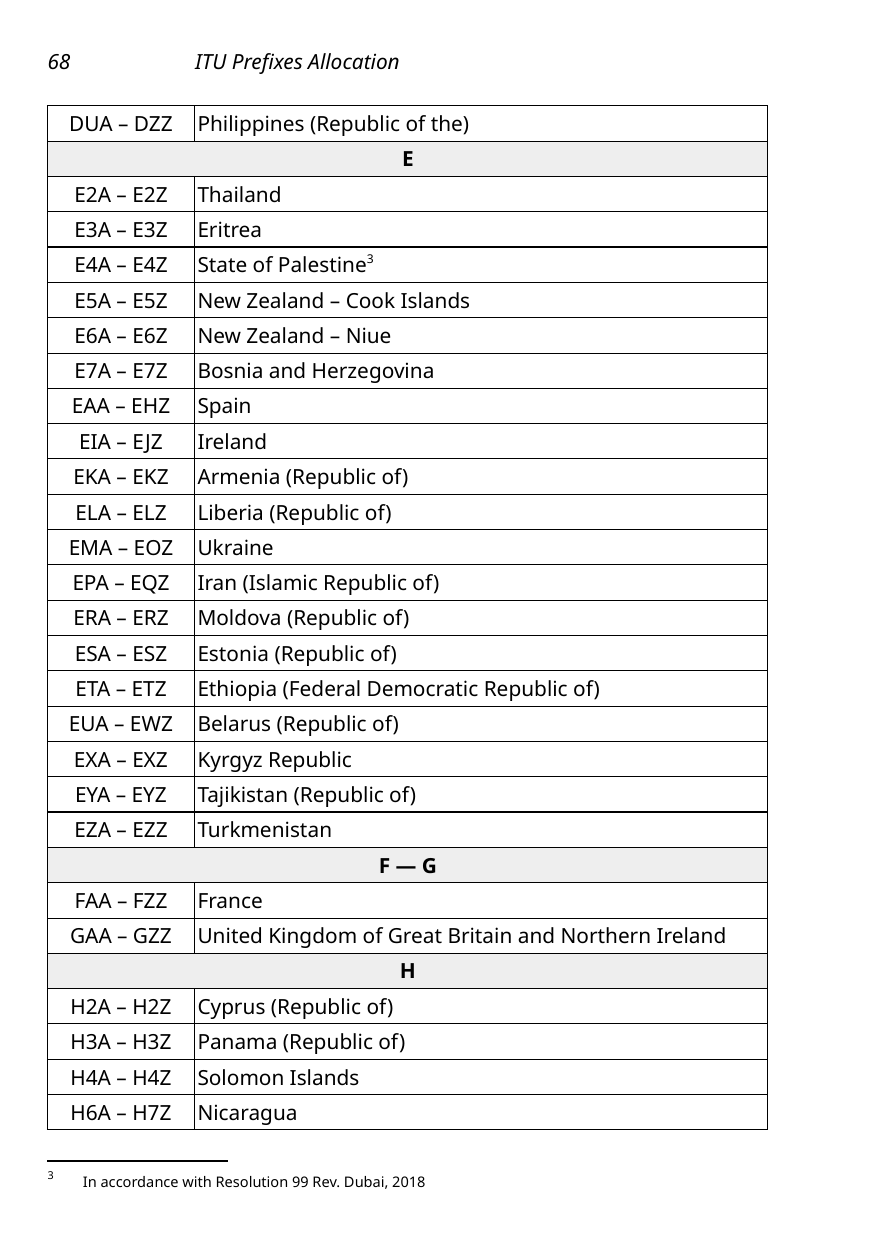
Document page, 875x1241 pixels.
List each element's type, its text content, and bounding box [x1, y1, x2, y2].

table_cell E3A – E3Z [48, 212, 194, 246]
table_cell Kyrgyz Republic [195, 742, 767, 776]
table_cell EKA – EKZ [48, 459, 194, 494]
table_cell EAA – EHZ [48, 389, 194, 423]
table_cell State of Palestine [195, 248, 767, 282]
table_cell EYA – EYZ [48, 777, 194, 811]
table_cell Ethiopia (Federal Democratic Republic of) [195, 671, 767, 706]
table_cell EXA – EXZ [48, 742, 194, 776]
table_cell H2A – H2Z [48, 989, 194, 1023]
table_cell FAA – FZZ [48, 883, 194, 917]
table_cell Belarus (Republic of) [195, 707, 767, 741]
table_cell Iran (Islamic Republic of) [195, 565, 767, 599]
table_cell H [48, 954, 767, 988]
table_cell Ireland [195, 424, 767, 458]
table_cell GAA – GZZ [48, 919, 194, 953]
table_cell United Kingdom of Great Britain and Northern Ireland [195, 919, 767, 953]
table_cell New Zealand – Cook Islands [195, 283, 767, 317]
table_cell Panama (Republic of) [195, 1024, 767, 1059]
table_cell E [48, 142, 767, 176]
table_cell New Zealand – Niue [195, 318, 767, 352]
table_cell Bosnia and Herzegovina [195, 354, 767, 388]
table_cell Armenia (Republic of) [195, 459, 767, 494]
table_cell EMA – EOZ [48, 530, 194, 564]
table_cell Philippines (Republic of the) [195, 106, 767, 141]
table_cell France [195, 883, 767, 917]
table_cell ETA – ETZ [48, 671, 194, 706]
table_cell Cyprus (Republic of) [195, 989, 767, 1023]
table_cell E2A – E2Z [48, 177, 194, 211]
table_cell E4A – E4Z [48, 248, 194, 282]
table_cell Estonia (Republic of) [195, 636, 767, 670]
table_cell H6A – H7Z [48, 1095, 194, 1129]
table_cell Moldova (Republic of) [195, 601, 767, 635]
table_cell E7A – E7Z [48, 354, 194, 388]
table_cell ESA – ESZ [48, 636, 194, 670]
table_cell Ukraine [195, 530, 767, 564]
table_cell Solomon Islands [195, 1060, 767, 1094]
table_cell E6A – E6Z [48, 318, 194, 352]
table_cell F — G [48, 848, 767, 882]
table_cell Eritrea [195, 212, 767, 246]
table_cell EIA – EJZ [48, 424, 194, 458]
table_cell H3A – H3Z [48, 1024, 194, 1059]
table_cell Turkmenistan [195, 813, 767, 847]
table_cell EPA – EQZ [48, 565, 194, 599]
table_cell H4A – H4Z [48, 1060, 194, 1094]
table_cell Thailand [195, 177, 767, 211]
table_cell ELA – ELZ [48, 495, 194, 529]
table_cell Liberia (Republic of) [195, 495, 767, 529]
table_cell EZA – EZZ [48, 813, 194, 847]
table_cell Nicaragua [195, 1095, 767, 1129]
table_cell Tajikistan (Republic of) [195, 777, 767, 811]
table_cell EUA – EWZ [48, 707, 194, 741]
table_cell E5A – E5Z [48, 283, 194, 317]
table_cell Spain [195, 389, 767, 423]
table_cell ERA – ERZ [48, 601, 194, 635]
table_cell DUA – DZZ [48, 106, 194, 141]
